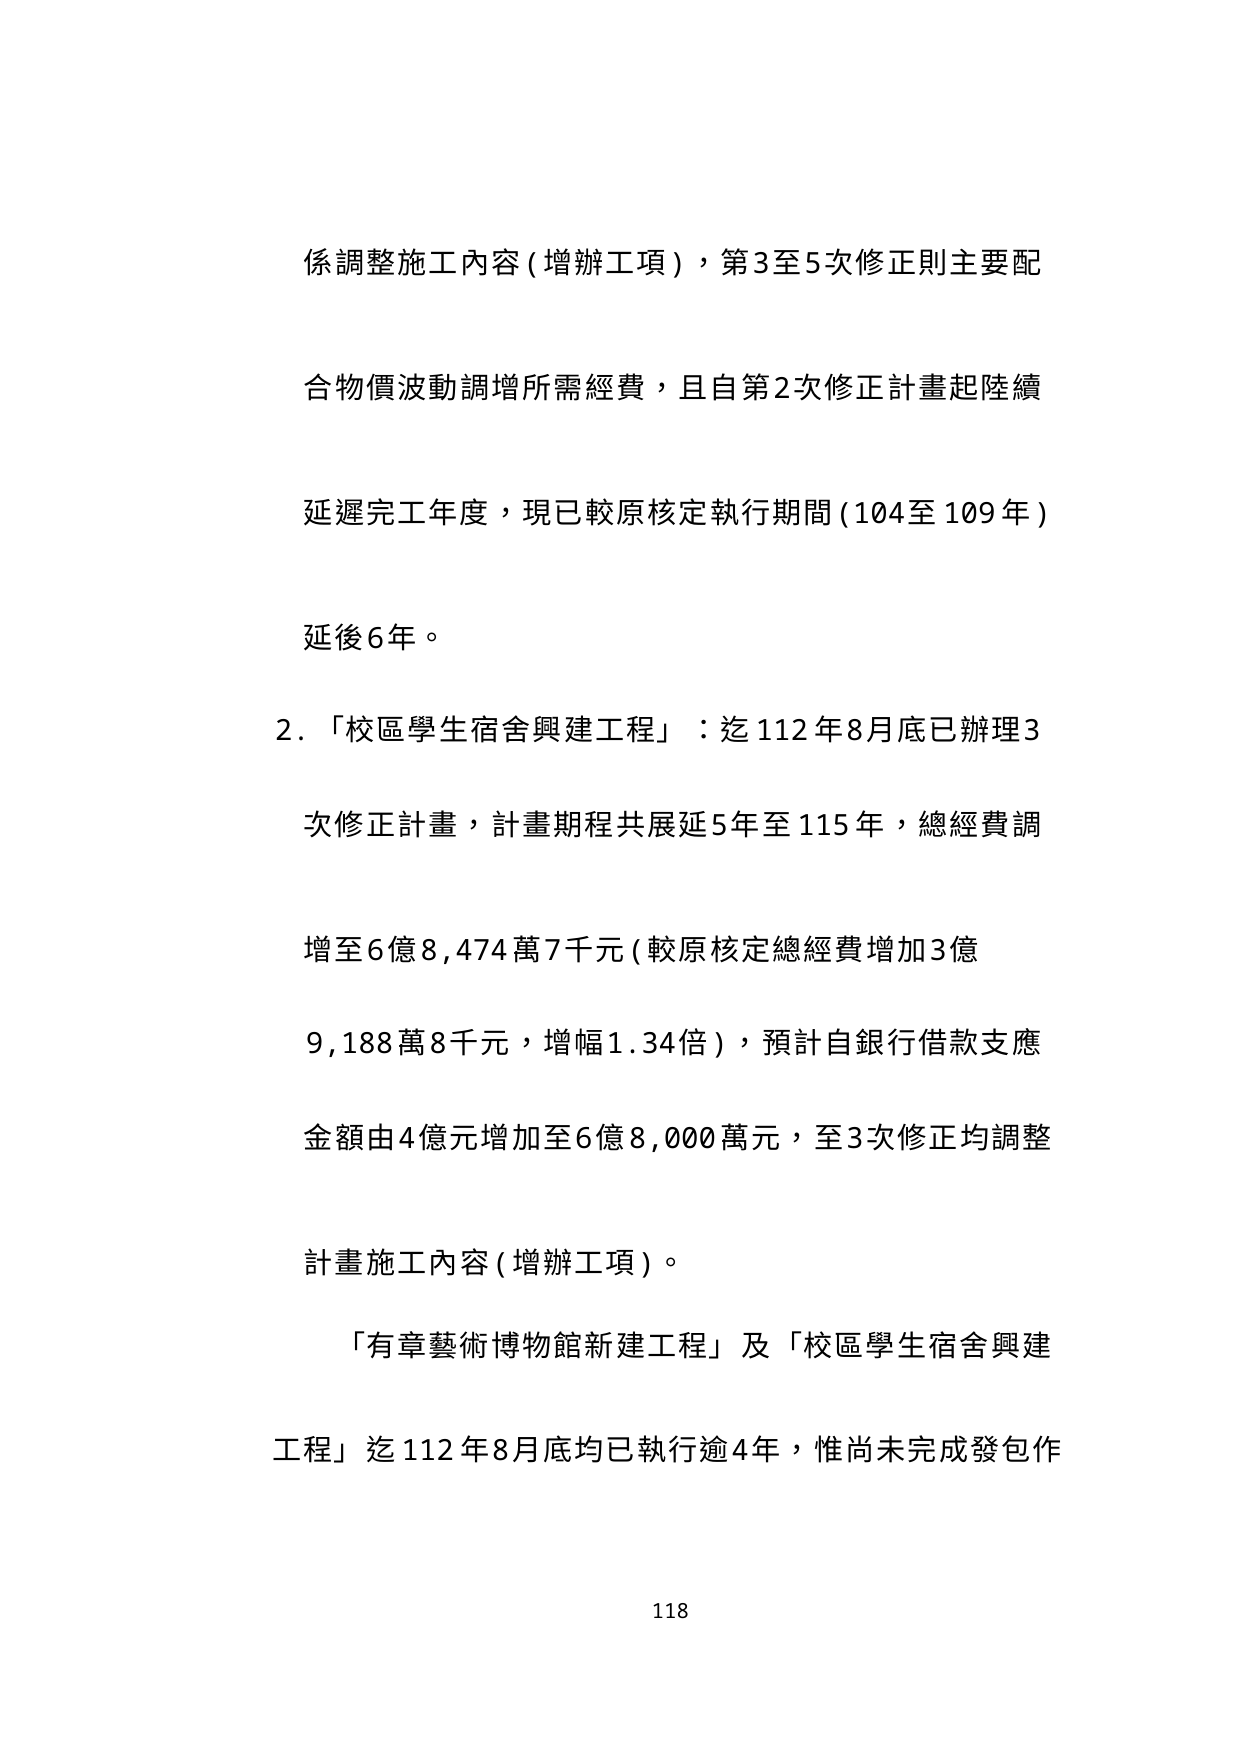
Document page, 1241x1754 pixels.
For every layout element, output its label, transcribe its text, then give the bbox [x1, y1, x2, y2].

text 2.「校區學生宿舍興建工程」：迄112年8月底已辦理3次修正計畫，計畫期程共展延5年至115年，總經費調增至6億8,474萬7千元(較原核定總經費增加3億9,188萬8千元，增幅1.34倍)，預計自銀行借款支應金額由4億元增加至6億8,000萬元，至3次修正均調整計畫施工內容(增辦工項)。 [266, 677, 1063, 1302]
text 「有章藝術博物館新建工程」及「校區學生宿舍興建工程」迄112年8月底均已執行逾4年，惟尚未完成發包作 [266, 1302, 1063, 1490]
text 係調整施工內容(增辦工項)，第3至5次修正則主要配合物價波動調增所需經費，且自第2次修正計畫起陸續延遲完工年度，現已較原核定執行期間(104至109年)延後6年。 [266, 177, 1063, 677]
